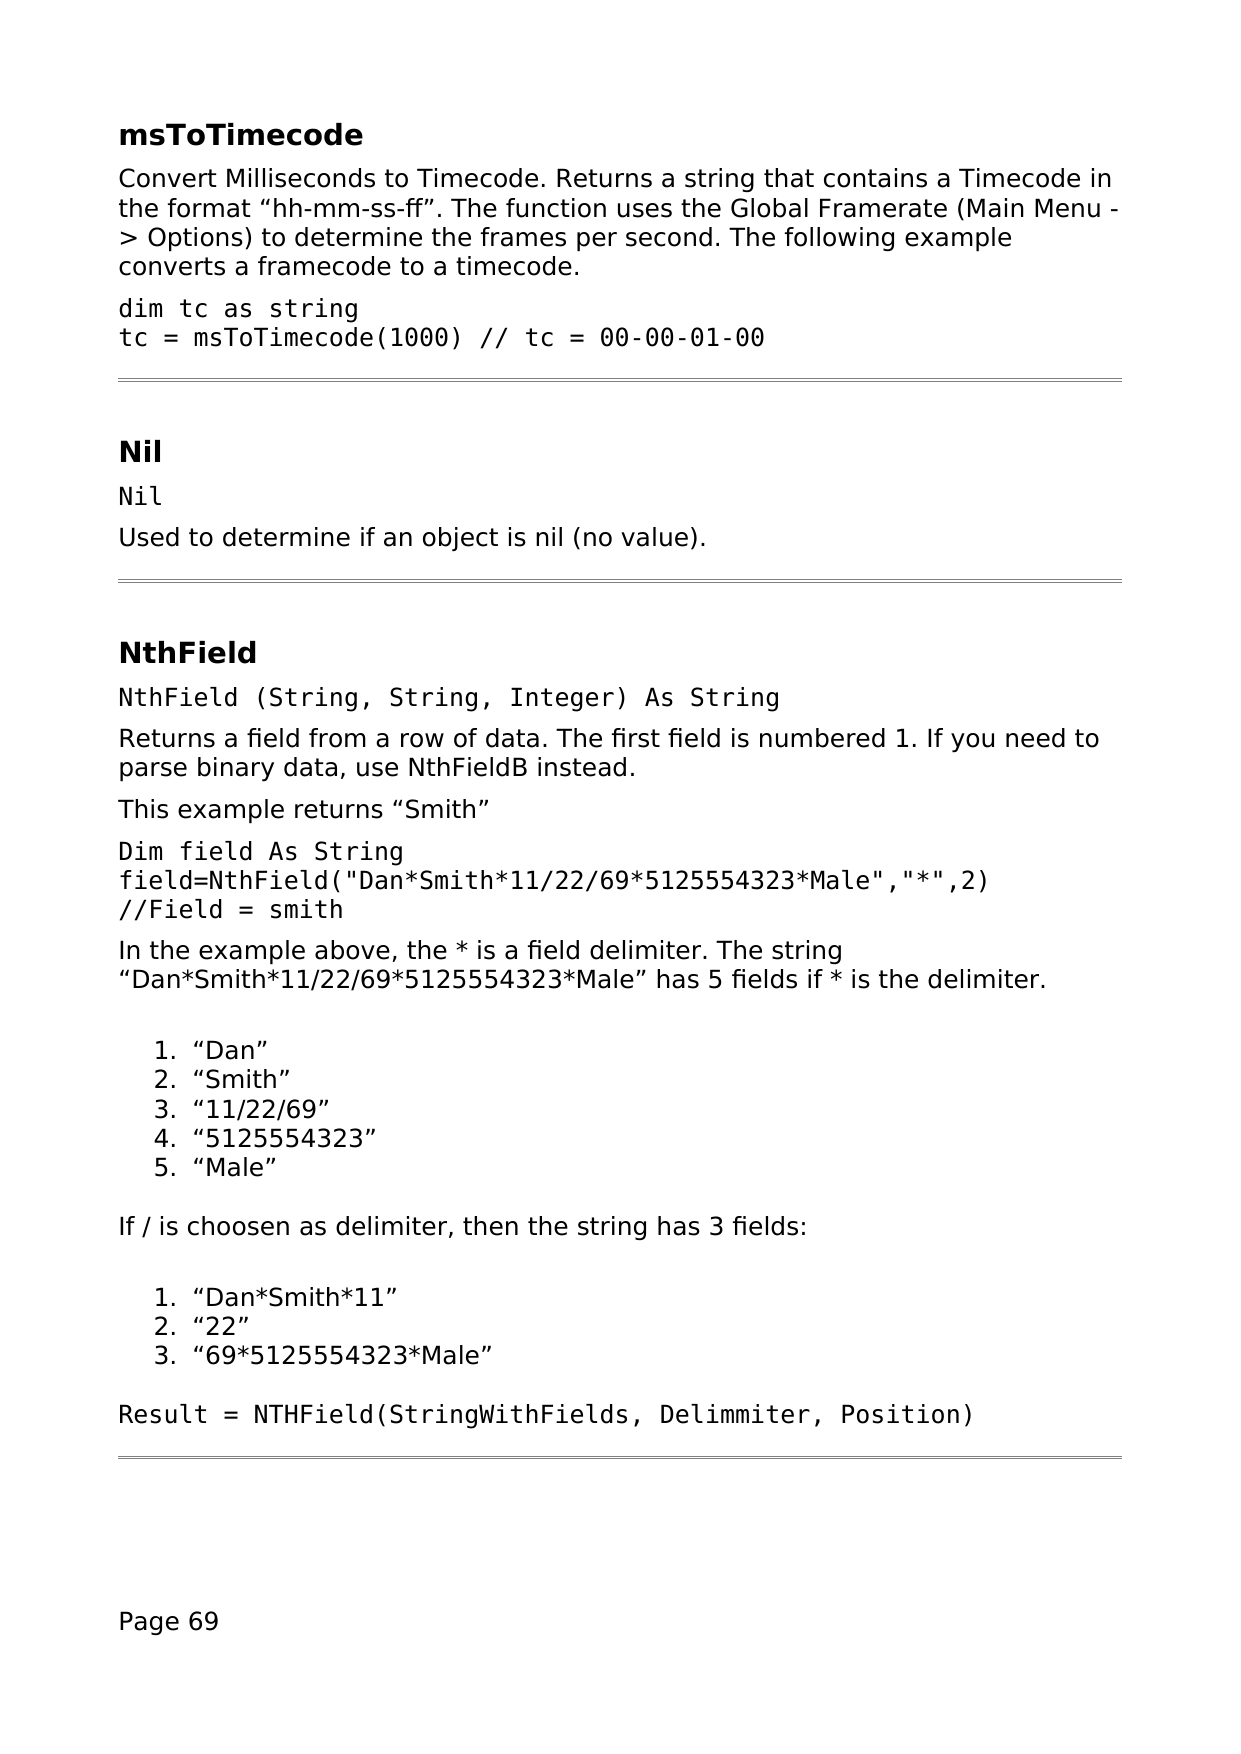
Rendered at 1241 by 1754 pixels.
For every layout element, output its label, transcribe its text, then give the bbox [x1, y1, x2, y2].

text In the example above, the * is a field delimiter. The string “Dan*Smith*11/22/69*5125554323*Male” has 5 fields if * is the delimiter. [118, 936, 1122, 994]
list “Male” [177, 1153, 1122, 1182]
text Returns a field from a row of data. The first field is numbered 1. If you need to parse binary data, use NthFieldB instead. [118, 724, 1122, 783]
text If / is choosen as delimiter, then the string has 3 fields: [118, 1212, 1122, 1241]
list “Dan*Smith*11” [177, 1283, 1122, 1312]
list “5125554323” [177, 1124, 1122, 1153]
text Used to determine if an object is nil (no value). [118, 523, 1122, 552]
list “Smith” [177, 1066, 1122, 1095]
text This example returns “Smith” [118, 795, 1122, 824]
list “11/22/69” [177, 1095, 1122, 1124]
text Dim field As String field=NthField("Dan*Smith*11/22/69*5125554323*Male","*",2) //Field = smith [118, 837, 1122, 924]
list “69*5125554323*Male” [177, 1341, 1122, 1371]
subtitle Nil [118, 435, 1122, 469]
subtitle NthField [118, 636, 1122, 670]
subtitle msToTimecode [118, 118, 1122, 152]
text Result = NTHField(StringWithFields, Delimmiter, Position) [118, 1400, 1122, 1429]
list “22” [177, 1312, 1122, 1341]
text Nil [118, 482, 1122, 511]
text Convert Milliseconds to Timecode. Returns a string that contains a Timecode in the format “hh-mm-ss-ff”. The function uses the Global Framerate (Main Menu -> Options) to determine the frames per second. The following example converts a framecode to a timecode. [118, 164, 1122, 281]
text dim tc as string tc = msToTimecode(1000) // tc = 00-00-01-00 [118, 294, 1122, 352]
list “Dan” [177, 1037, 1122, 1066]
text NthField (String, String, Integer) As String [118, 683, 1122, 712]
